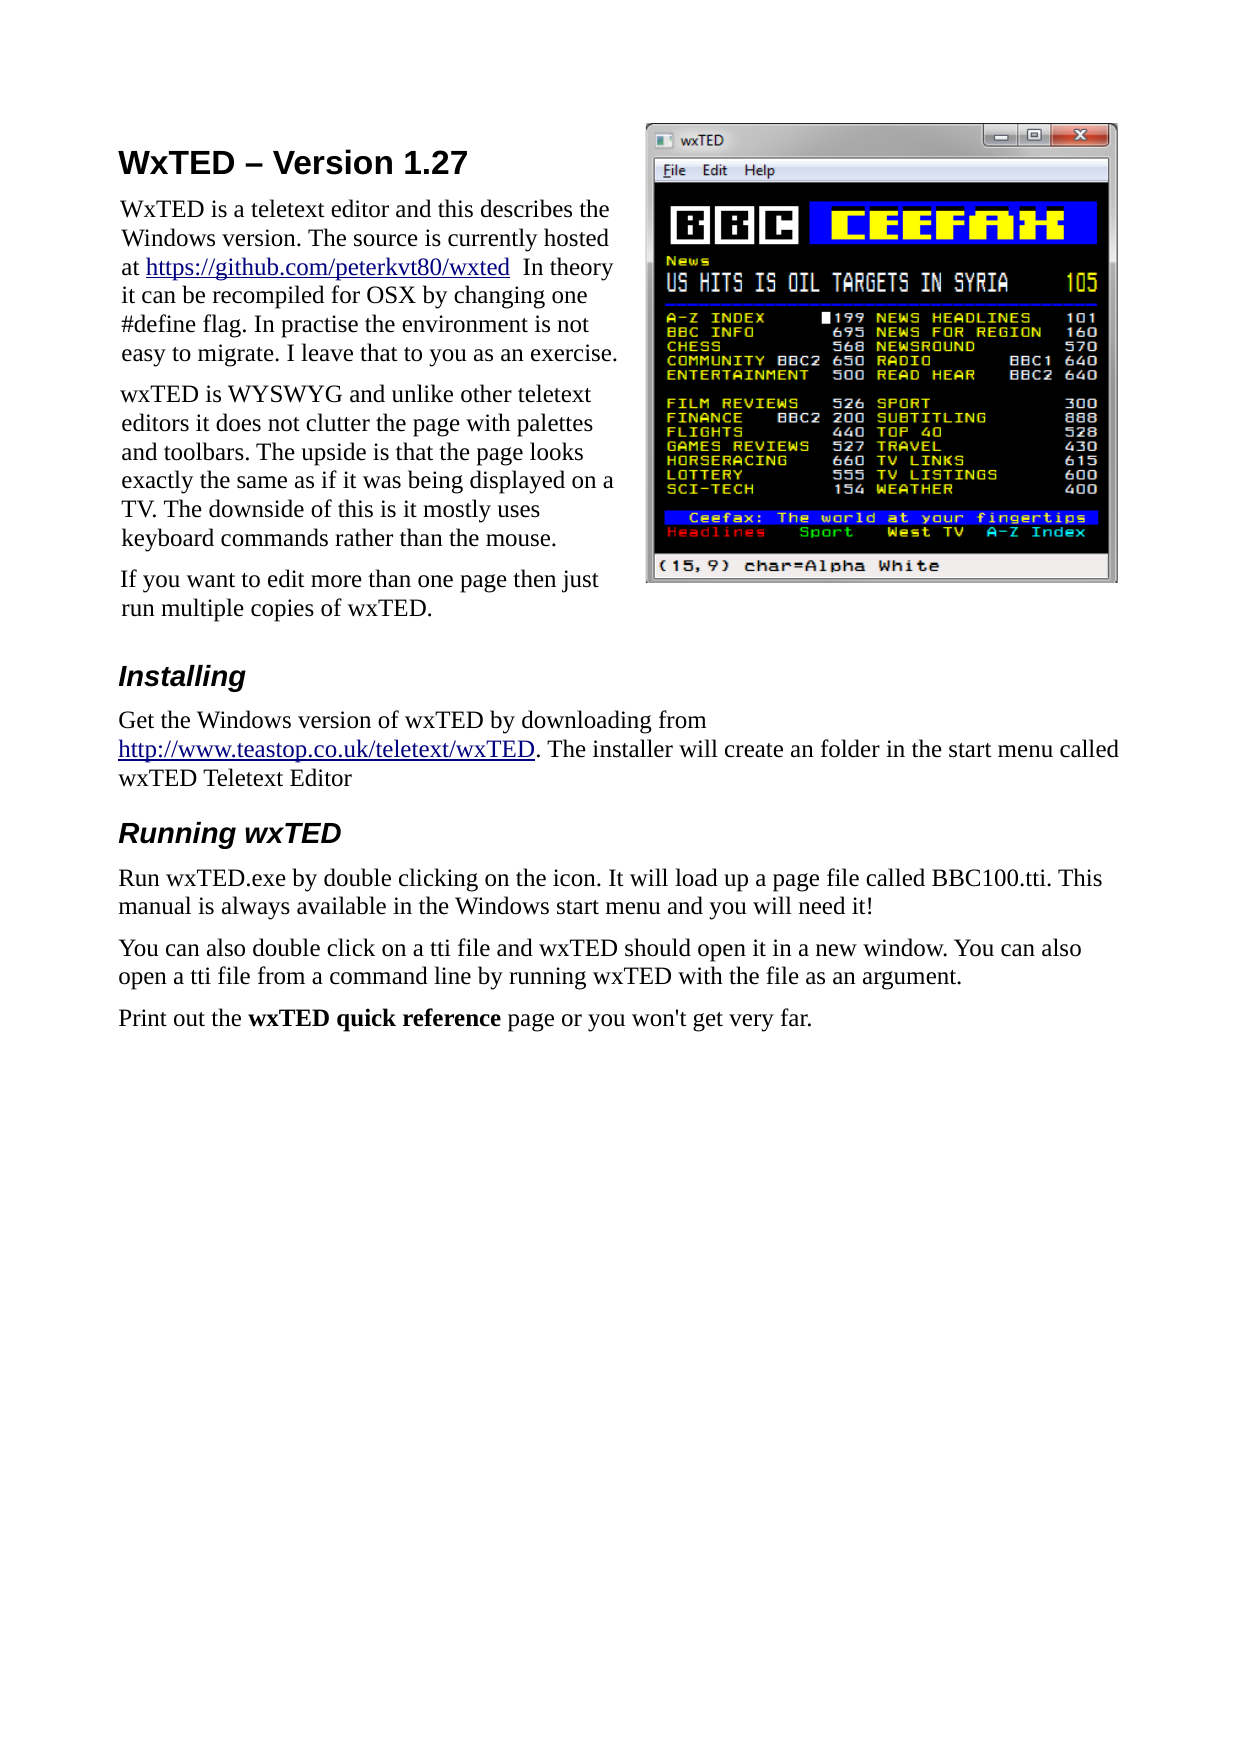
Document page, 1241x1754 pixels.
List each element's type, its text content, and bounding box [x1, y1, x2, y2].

picture [645, 123, 1118, 583]
subtitle WxTED – Version 1.27 [118, 143, 645, 182]
text WxTED is a teletext editor and this describes the Windows version. The source is currently hosted at https://github.com/peterkvt80/wxted In theory it can be recompiled for OSX by changing one #define flag. In practise the environment is not easy to migrate. I leave that to you as an exercise. [120, 194, 632, 367]
text If you want to edit more than one page then just run multiple copies of wxTED. [120, 564, 632, 622]
text wxTED Teletext Editor [118, 763, 1122, 792]
text wxTED is WYSWYG and unlike other teletext editors it does not clutter the page with palettes and toolbars. The upside is that the page looks exactly the same as if it was being displayed on a TV. The downside of this is it mostly uses keyboard commands rather than the mouse. [120, 379, 632, 552]
text Print out the wxTED quick reference page or you won't get very far. [118, 1003, 1122, 1031]
text Get the Windows version of wxTED by downloading from http://www.teastop.co.uk/teletext/wxTED. The installer will create an folder in the start menu called [118, 705, 1122, 763]
text You can also double click on a tti file and wxTED should open it in a new window. You can also open a tti file from a command line by running wxTED with the file as an argument. [118, 933, 1122, 990]
subtitle Running wxTED [118, 817, 1122, 850]
subtitle Installing [118, 659, 1122, 693]
text Run wxTED.exe by double clicking on the icon. It will load up a page file called BBC100.tti. This manual is always available in the Windows start menu and you will need it! [118, 863, 1122, 920]
